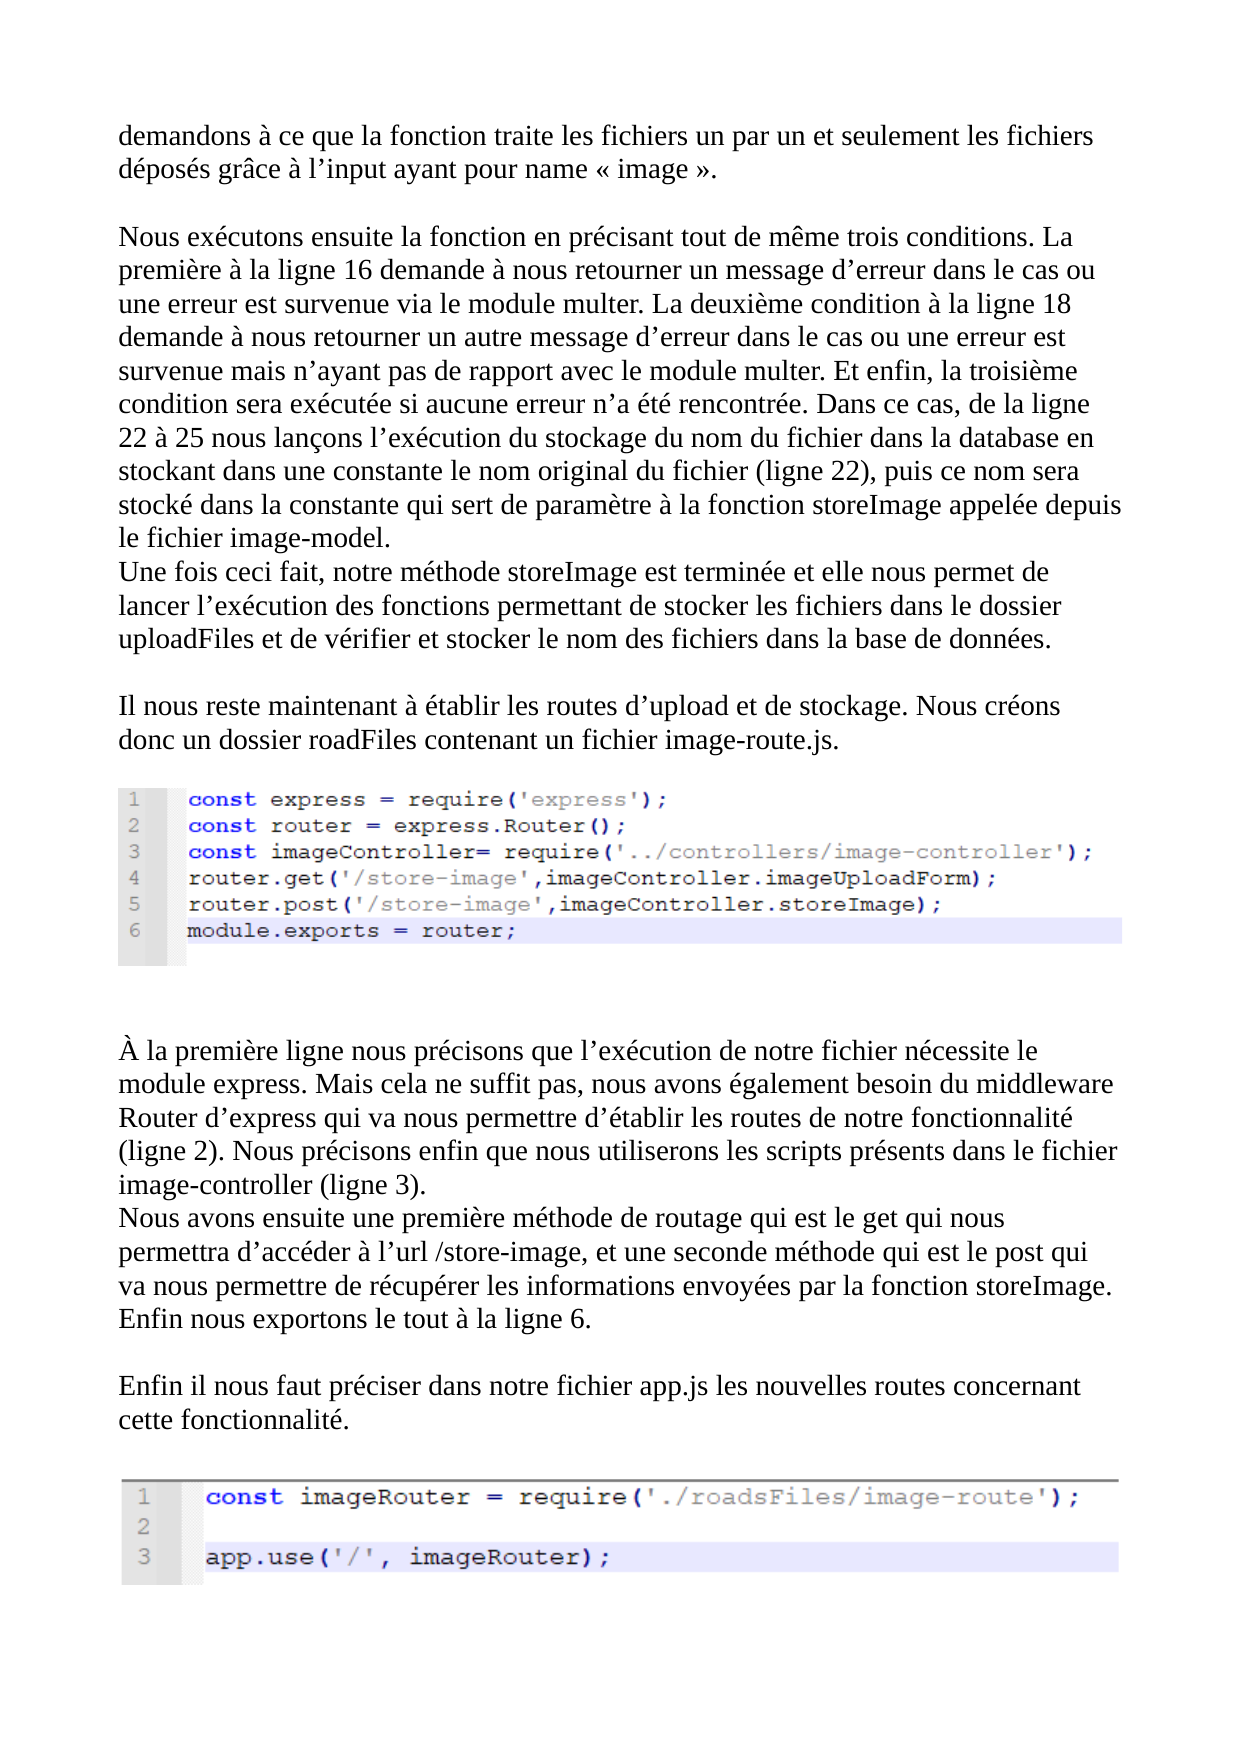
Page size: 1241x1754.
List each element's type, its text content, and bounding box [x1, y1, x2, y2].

text Nous exécutons ensuite la fonction en précisant tout de même trois conditions. La première à la ligne 16 demande à nous retourner un message d’erreur dans le cas ou une erreur est survenue via le module multer. La deuxième condition à la ligne 18 demande à nous retourner un autre message d’erreur dans le cas ou une erreur est survenue mais n’ayant pas de rapport avec le module multer. Et enfin, la troisième condition sera exécutée si aucune erreur n’a été rencontrée. Dans ce cas, de la ligne 22 à 25 nous lançons l’exécution du stockage du nom du fichier dans la database en stockant dans une constante le nom original du fichier (ligne 22), puis ce nom sera stocké dans la constante qui sert de paramètre à la fonction storeImage appelée depuis le fichier image-model. [118, 219, 1122, 554]
text demandons à ce que la fonction traite les fichiers un par un et seulement les fichiers déposés grâce à l’input ayant pour name « image ». [118, 118, 1122, 185]
text À la première ligne nous précisons que l’exécution de notre fichier nécessite le module express. Mais cela ne suffit pas, nous avons également besoin du middleware Router d’express qui va nous permettre d’établir les routes de notre fonctionnalité (ligne 2). Nous précisons enfin que nous utiliserons les scripts présents dans le fichier image-controller (ligne 3). [118, 1033, 1122, 1201]
text Nous avons ensuite une première méthode de routage qui est le get qui nous permettra d’accéder à l’url /store-image, et une seconde méthode qui est le post qui va nous permettre de récupérer les informations envoyées par la fonction storeImage. [118, 1201, 1122, 1301]
picture [118, 788, 1123, 966]
text Enfin nous exportons le tout à la ligne 6. [118, 1301, 1122, 1335]
text Enfin il nous faut préciser dans notre fichier app.js les nouvelles routes concernant cette fonctionnalité. [118, 1368, 1122, 1435]
text Il nous reste maintenant à établir les routes d’upload et de stockage. Nous créons donc un dossier roadFiles contenant un fichier image-route.js. [118, 688, 1122, 755]
text Une fois ceci fait, notre méthode storeImage est terminée et elle nous permet de lancer l’exécution des fonctions permettant de stocker les fichiers dans le dossier uploadFiles et de vérifier et stocker le nom des fichiers dans la base de données. [118, 554, 1122, 655]
picture [121, 1479, 1119, 1585]
